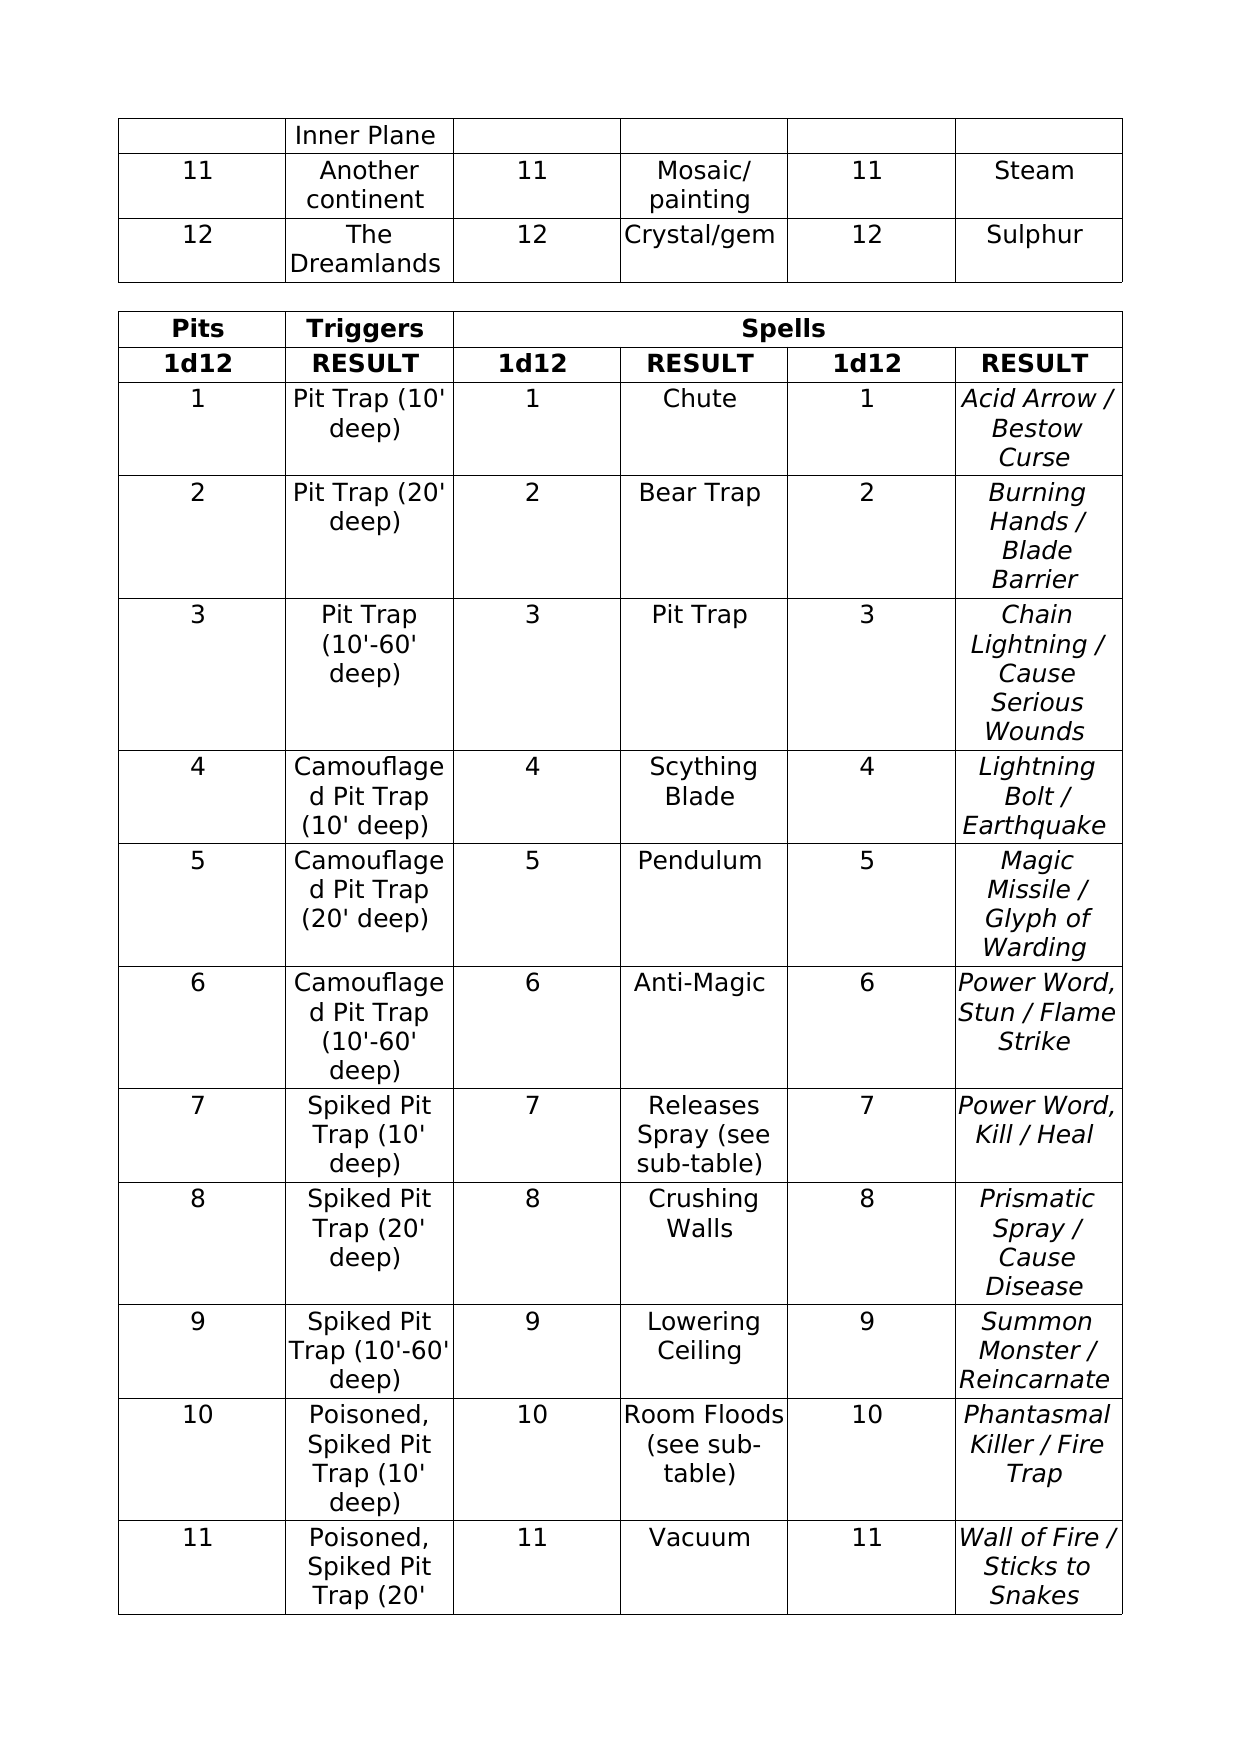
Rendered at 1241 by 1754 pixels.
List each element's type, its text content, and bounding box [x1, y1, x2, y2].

table_cell [956, 119, 1122, 153]
table_cell Poisoned, Spiked Pit Trap (10' deep) [286, 1399, 453, 1520]
table_cell 2 [119, 476, 285, 598]
table_cell Spiked Pit Trap (10'-60' deep) [286, 1305, 453, 1398]
table_cell 1d12 [788, 348, 955, 382]
table_cell Scything Blade [621, 751, 787, 843]
table_cell Phantasmal Killer / Fire Trap [956, 1399, 1122, 1520]
table_cell Pit Trap (20' deep) [286, 476, 453, 598]
table_cell 5 [788, 844, 955, 966]
table_cell 3 [119, 599, 285, 749]
table_header Triggers [286, 312, 453, 347]
table_cell Wall of Fire / Sticks to Snakes [956, 1521, 1122, 1614]
table_cell Mosaic/painting [621, 154, 787, 217]
table_cell 7 [119, 1089, 285, 1182]
table_cell 6 [119, 967, 285, 1088]
table_cell 11 [788, 1521, 955, 1614]
table_cell 2 [788, 476, 955, 598]
table_cell [454, 119, 620, 153]
table_cell Releases Spray (see sub-table) [621, 1089, 787, 1182]
table_cell 1 [454, 383, 620, 475]
table_cell RESULT [956, 348, 1122, 382]
table_cell Lightning Bolt / Earthquake [956, 751, 1122, 843]
table_cell Summon Monster / Reincarnate [956, 1305, 1122, 1398]
table_cell Camouflaged Pit Trap (10' deep) [286, 751, 453, 843]
table_cell 1 [119, 383, 285, 475]
table_cell 2 [454, 476, 620, 598]
table_cell Power Word, Stun / Flame Strike [956, 967, 1122, 1088]
table_cell 11 [788, 154, 955, 217]
table_cell Steam [956, 154, 1122, 217]
table_cell Anti-Magic [621, 967, 787, 1088]
table_cell 5 [119, 844, 285, 966]
table_cell 11 [119, 154, 285, 217]
table_header Spells [454, 312, 1122, 347]
table_cell Lowering Ceiling [621, 1305, 787, 1398]
table_cell The Dreamlands [286, 219, 453, 282]
table_cell 7 [454, 1089, 620, 1182]
table_cell 11 [119, 1521, 285, 1614]
table_cell 9 [454, 1305, 620, 1398]
table_cell 3 [454, 599, 620, 749]
table_cell Pit Trap [621, 599, 787, 749]
table_cell 10 [119, 1399, 285, 1520]
table_cell Spiked Pit Trap (10' deep) [286, 1089, 453, 1182]
table_cell 10 [454, 1399, 620, 1520]
table_cell 1d12 [454, 348, 620, 382]
table_cell 11 [454, 154, 620, 217]
table_cell 9 [788, 1305, 955, 1398]
table_cell 8 [454, 1183, 620, 1304]
table_cell 6 [454, 967, 620, 1088]
table_cell [119, 119, 285, 153]
table_cell Another continent [286, 154, 453, 217]
table_cell 1 [788, 383, 955, 475]
table_cell Bear Trap [621, 476, 787, 598]
table_cell Power Word, Kill / Heal [956, 1089, 1122, 1182]
table_cell RESULT [621, 348, 787, 382]
table_cell Chute [621, 383, 787, 475]
table_cell 12 [788, 219, 955, 282]
table_cell Sulphur [956, 219, 1122, 282]
table_cell Pendulum [621, 844, 787, 966]
table_cell Magic Missile / Glyph of Warding [956, 844, 1122, 966]
table_cell Acid Arrow / Bestow Curse [956, 383, 1122, 475]
table_cell 1d12 [119, 348, 285, 382]
table_cell Crushing Walls [621, 1183, 787, 1304]
table_cell RESULT [286, 348, 453, 382]
table_cell 12 [454, 219, 620, 282]
table_cell 9 [119, 1305, 285, 1398]
table_cell 10 [788, 1399, 955, 1520]
table_cell Prismatic Spray / Cause Disease [956, 1183, 1122, 1304]
table_cell Pit Trap (10' deep) [286, 383, 453, 475]
table_cell 4 [454, 751, 620, 843]
table_cell 7 [788, 1089, 955, 1182]
table_cell [621, 119, 787, 153]
table_cell Pit Trap (10'-60' deep) [286, 599, 453, 749]
table_cell 6 [788, 967, 955, 1088]
table_cell 5 [454, 844, 620, 966]
table_cell 4 [788, 751, 955, 843]
table_cell Room Floods (see sub-table) [621, 1399, 787, 1520]
table_cell [788, 119, 955, 153]
table_cell Inner Plane [286, 119, 453, 153]
table_cell Spiked Pit Trap (20' deep) [286, 1183, 453, 1304]
table_cell Chain Lightning / Cause Serious Wounds [956, 599, 1122, 749]
table_cell Camouflaged Pit Trap (20' deep) [286, 844, 453, 966]
table_cell 3 [788, 599, 955, 749]
table_cell 8 [788, 1183, 955, 1304]
table_cell 11 [454, 1521, 620, 1614]
table_cell Camouflaged Pit Trap (10'-60' deep) [286, 967, 453, 1088]
table_cell 8 [119, 1183, 285, 1304]
table_cell Poisoned, Spiked Pit Trap (20' [286, 1521, 453, 1614]
table_header Pits [119, 312, 285, 347]
table_cell Vacuum [621, 1521, 787, 1614]
table_cell 12 [119, 219, 285, 282]
table_cell Crystal/gem [621, 219, 787, 282]
table_cell 4 [119, 751, 285, 843]
table_cell Burning Hands / Blade Barrier [956, 476, 1122, 598]
